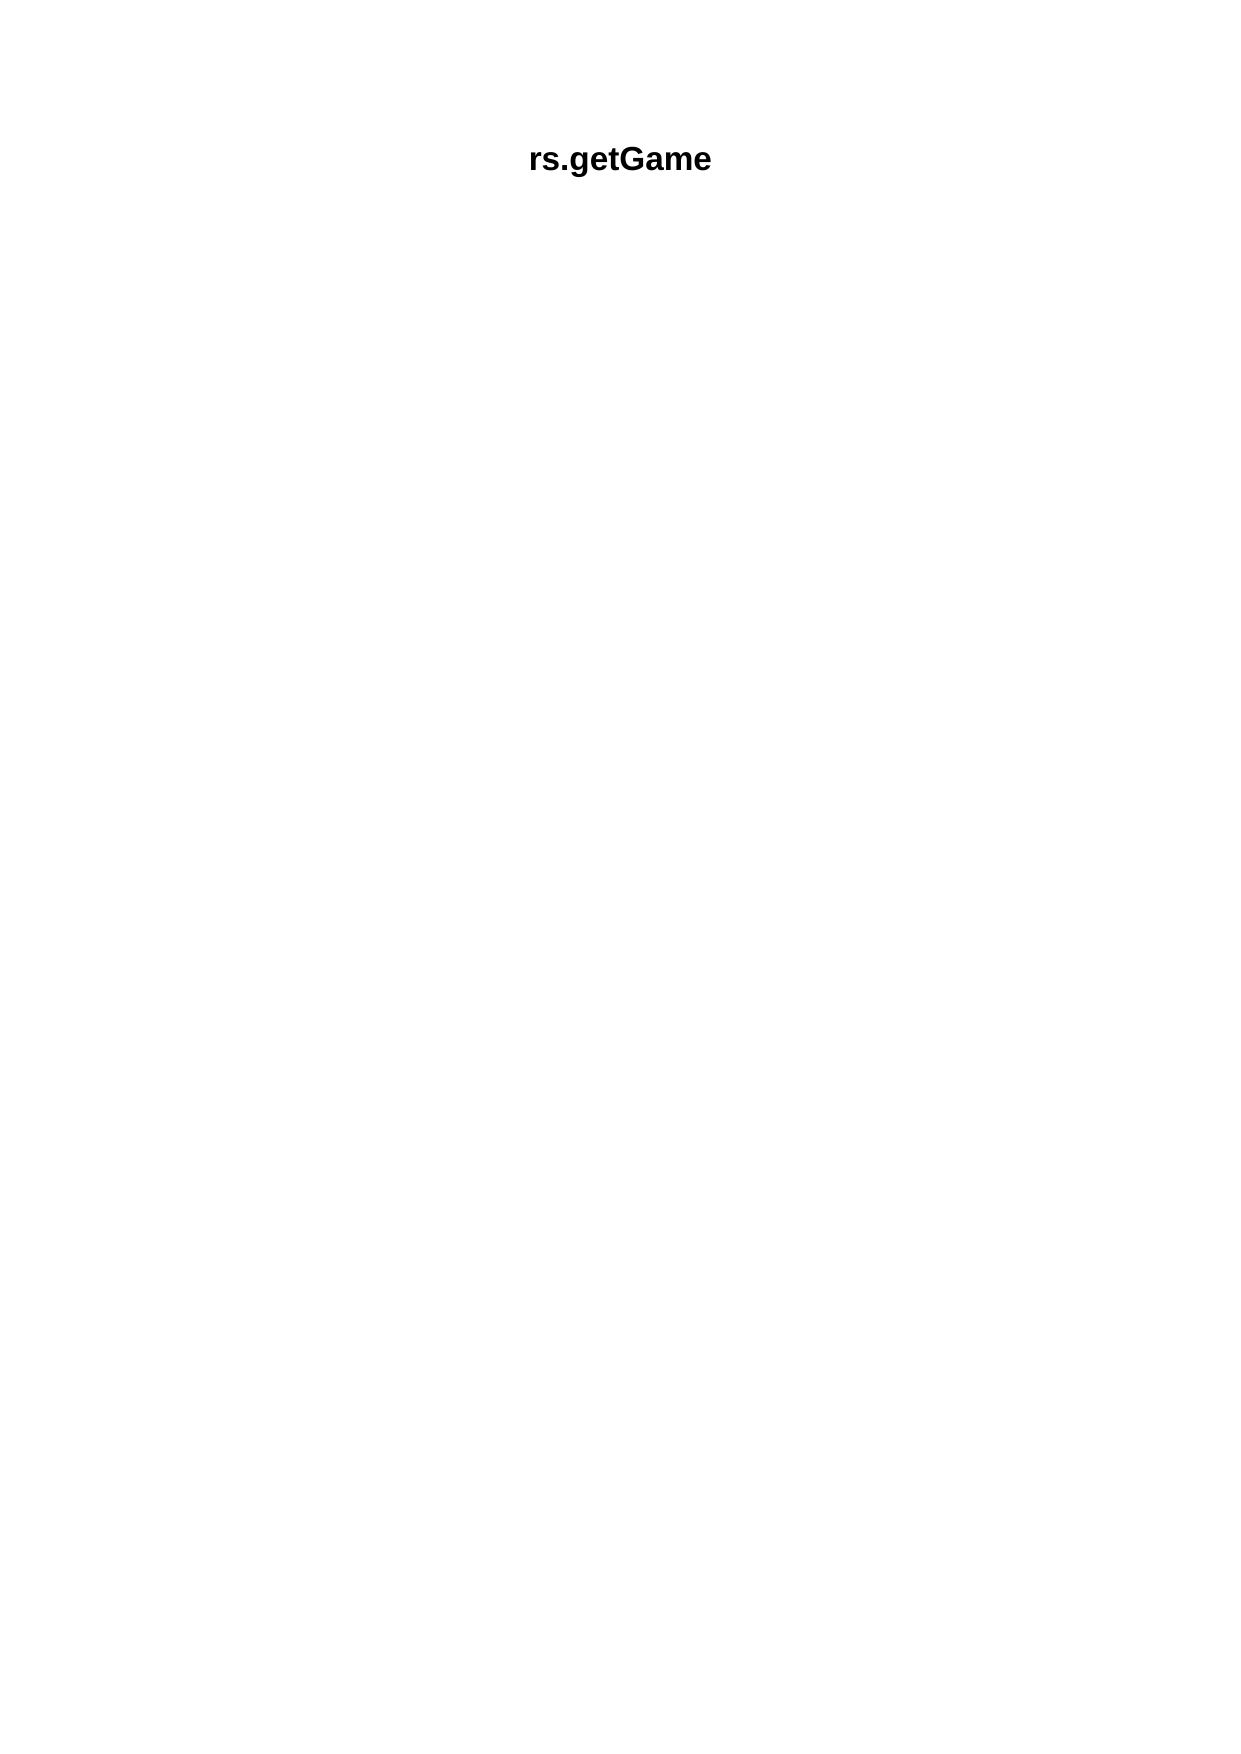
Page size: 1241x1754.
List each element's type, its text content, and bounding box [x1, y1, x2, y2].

subtitle rs.getGame [118, 139, 1122, 177]
